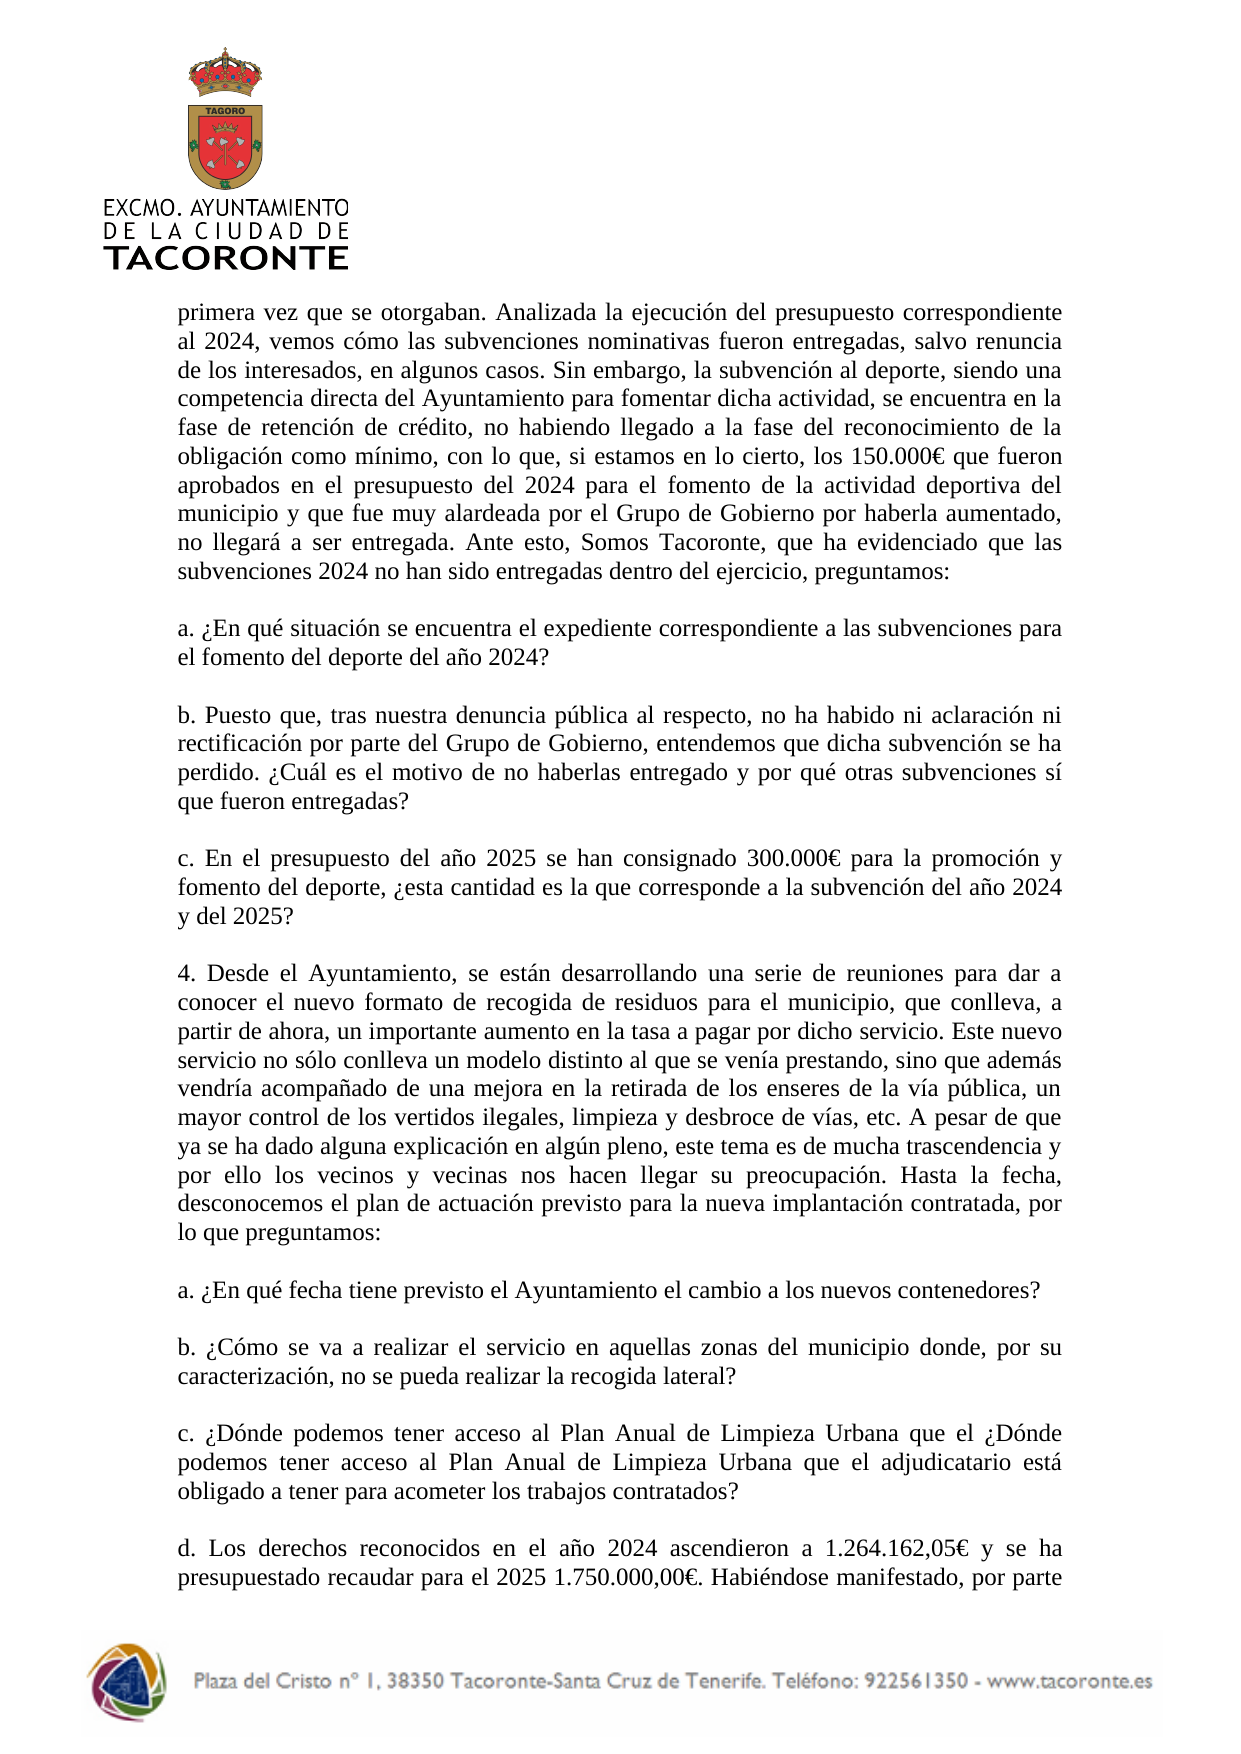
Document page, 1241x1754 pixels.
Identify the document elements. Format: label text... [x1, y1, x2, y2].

text c. ¿Dónde podemos tener acceso al Plan Anual de Limpieza Urbana que el ¿Dónde podemos tener acceso al Plan Anual de Limpieza Urbana que el adjudicatario está obligado a tener para acometer los trabajos contratados? [177, 1418, 1063, 1505]
text a. ¿En qué situación se encuentra el expediente correspondiente a las subvenciones para el fomento del deporte del año 2024? [177, 613, 1063, 671]
picture [80, 1630, 1163, 1737]
text 4. Desde el Ayuntamiento, se están desarrollando una serie de reuniones para dar a conocer el nuevo formato de recogida de residuos para el municipio, que conlleva, a partir de ahora, un importante aumento en la tasa a pagar por dicho servicio. Este nuevo servicio no sólo conlleva un modelo distinto al que se venía prestando, sino que además vendría acompañado de una mejora en la retirada de los enseres de la vía pública, un mayor control de los vertidos ilegales, limpieza y desbroce de vías, etc. A pesar de que ya se ha dado alguna explicación en algún pleno, este tema es de mucha trascendencia y por ello los vecinos y vecinas nos hacen llegar su preocupación. Hasta la fecha, desconocemos el plan de actuación previsto para la nueva implantación contratada, por lo que preguntamos: [177, 958, 1063, 1246]
text b. ¿Cómo se va a realizar el servicio en aquellas zonas del municipio donde, por su caracterización, no se pueda realizar la recogida lateral? [177, 1332, 1063, 1390]
picture [103, 47, 348, 270]
text c. En el presupuesto del año 2025 se han consignado 300.000€ para la promoción y fomento del deporte, ¿esta cantidad es la que corresponde a la subvención del año 2024 y del 2025? [177, 843, 1063, 930]
text b. Puesto que, tras nuestra denuncia pública al respecto, no ha habido ni aclaración ni rectificación por parte del Grupo de Gobierno, entendemos que dicha subvención se ha perdido. ¿Cuál es el motivo de no haberlas entregado y por qué otras subvenciones sí que fueron entregadas? [177, 700, 1063, 815]
text d. Los derechos reconocidos en el año 2024 ascendieron a 1.264.162,05€ y se ha presupuestado recaudar para el 2025 1.750.000,00€. Habiéndose manifestado, por parte [177, 1533, 1063, 1591]
text primera vez que se otorgaban. Analizada la ejecución del presupuesto correspondiente al 2024, vemos cómo las subvenciones nominativas fueron entregadas, salvo renuncia de los interesados, en algunos casos. Sin embargo, la subvención al deporte, siendo una competencia directa del Ayuntamiento para fomentar dicha actividad, se encuentra en la fase de retención de crédito, no habiendo llegado a la fase del reconocimiento de la obligación como mínimo, con lo que, si estamos en lo cierto, los 150.000€ que fueron aprobados en el presupuesto del 2024 para el fomento de la actividad deportiva del municipio y que fue muy alardeada por el Grupo de Gobierno por haberla aumentado, no llegará a ser entregada. Ante esto, Somos Tacoronte, que ha evidenciado que las subvenciones 2024 no han sido entregadas dentro del ejercicio, preguntamos: [177, 297, 1063, 585]
text a. ¿En qué fecha tiene previsto el Ayuntamiento el cambio a los nuevos contenedores? [177, 1275, 1063, 1303]
